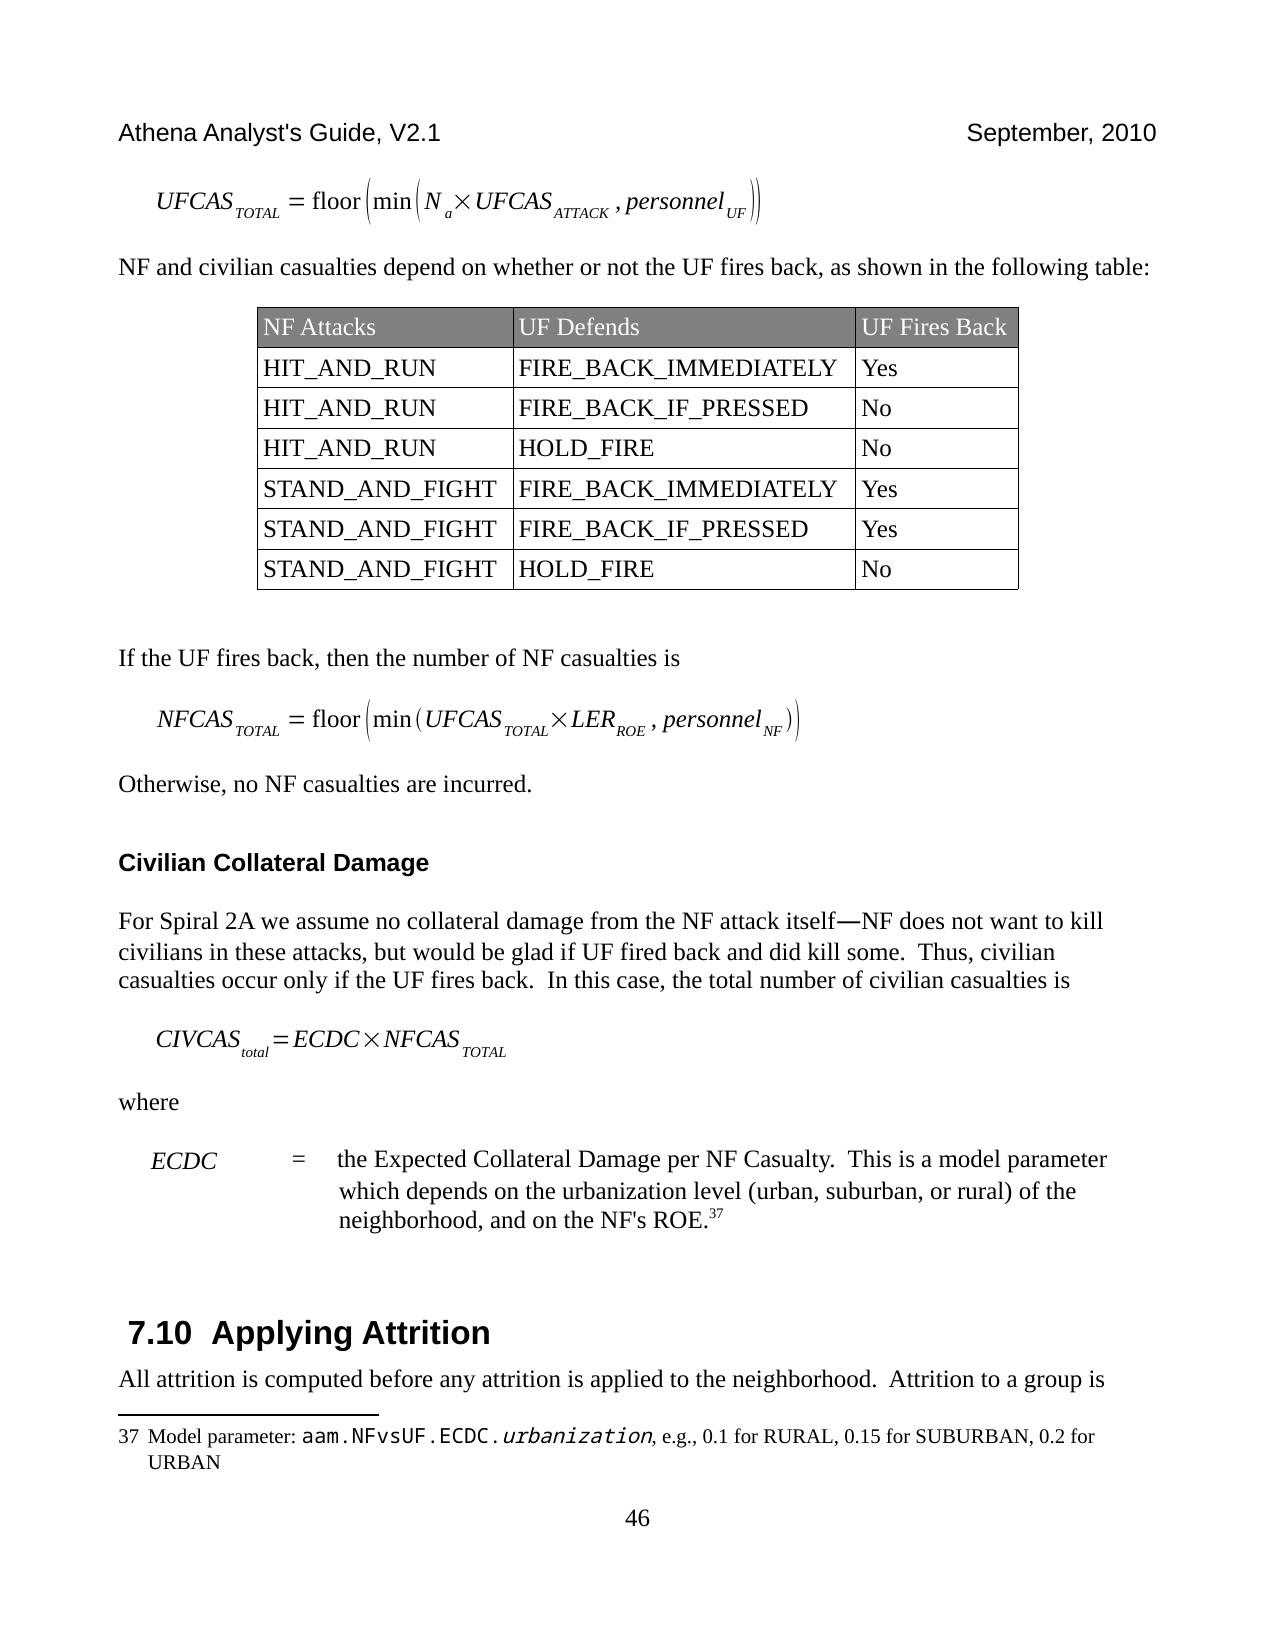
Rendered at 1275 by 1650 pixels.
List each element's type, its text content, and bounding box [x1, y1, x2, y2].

table_cell HIT_AND_RUN [258, 429, 513, 468]
subtitle Applying Attrition [118, 1313, 1157, 1351]
text where [118, 1087, 1157, 1116]
table_cell FIRE_BACK_IMMEDIATELY [514, 469, 855, 508]
text All attrition is computed before any attrition is applied to the neighborhood. Attrition to a group is [118, 1364, 1157, 1392]
table_cell FIRE_BACK_IF_PRESSED [514, 388, 855, 427]
table_cell No [856, 429, 1018, 468]
table_cell HOLD_FIRE [514, 550, 855, 589]
subtitle Civilian Collateral Damage [118, 848, 1157, 877]
table_cell HIT_AND_RUN [258, 348, 513, 387]
text For Spiral 2A we assume no collateral damage from the NF attack itself—NF does not want to kill civilians in these attacks, but would be glad if UF fired back and did kill some. Thus, civilian casualties occur only if the UF fires back. In this case, the total number of civilian casualties is [118, 903, 1157, 994]
text Otherwise, no NF casualties are incurred. [118, 769, 1157, 797]
table_cell STAND_AND_FIGHT [258, 550, 513, 589]
table_cell HOLD_FIRE [514, 429, 855, 468]
table_cell FIRE_BACK_IF_PRESSED [514, 509, 855, 548]
text NF and civilian casualties depend on whether or not the UF fires back, as shown in the following table: [118, 252, 1157, 281]
text If the UF fires back, then the number of NF casualties is [118, 643, 1157, 672]
table_cell No [856, 550, 1018, 589]
table_cell Yes [856, 348, 1018, 387]
table_cell Yes [856, 469, 1018, 508]
table_header UF Fires Back [856, 308, 1018, 347]
table_cell STAND_AND_FIGHT [258, 469, 513, 508]
text Model parameter: aam.NFvsUF.ECDC.urbanization, e.g., 0.1 for RURAL, 0.15 for SUBURBAN, 0.2 for URBAN [118, 1421, 1157, 1474]
table_cell Yes [856, 509, 1018, 548]
text = the Expected Collateral Damage per NF Casualty. This is a model parameter which depends on the urbanization level (urban, suburban, or rural) of the neighborhood, and on the NF's ROE. [149, 1141, 1157, 1233]
table_cell No [856, 388, 1018, 427]
table_header UF Defends [514, 308, 855, 347]
table_cell HIT_AND_RUN [258, 388, 513, 427]
table_header NF Attacks [258, 308, 513, 347]
table_cell STAND_AND_FIGHT [258, 509, 513, 548]
table_cell FIRE_BACK_IMMEDIATELY [514, 348, 855, 387]
